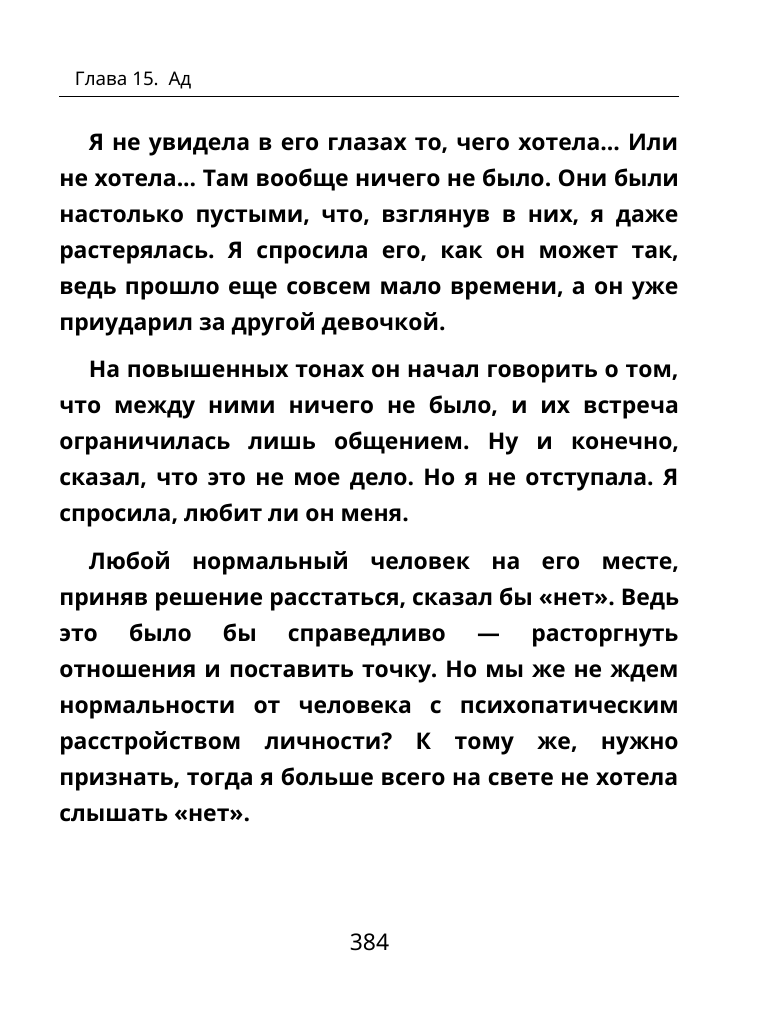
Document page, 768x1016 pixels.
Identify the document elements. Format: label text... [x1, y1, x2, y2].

text На повышенных тонах он начал говорить о том, что между ними ничего не было, и их встреча ограничилась лишь общением. Ну и конечно, сказал, что это не мое дело. Но я не отступала. Я спросила, любит ли он меня. [59, 353, 679, 528]
text Любой нормальный человек на его месте, приняв решение расстаться, сказал бы «нет». Ведь это было бы справедливо — расторгнуть отношения и поставить точку. Но мы же не ждем нормальности от человека с психопатическим расстройством личности? К тому же, нужно признать, тогда я больше всего на свете не хотела слышать «нет». [59, 545, 679, 828]
text Я не увидела в его глазах то, чего хотела... Или не хотела... Там вообще ничего не было. Они были настолько пустыми, что, взглянув в них, я даже растерялась. Я спросила его, как он может так, ведь прошло еще совсем мало времени, а он уже приударил за другой девочкой. [59, 126, 679, 337]
